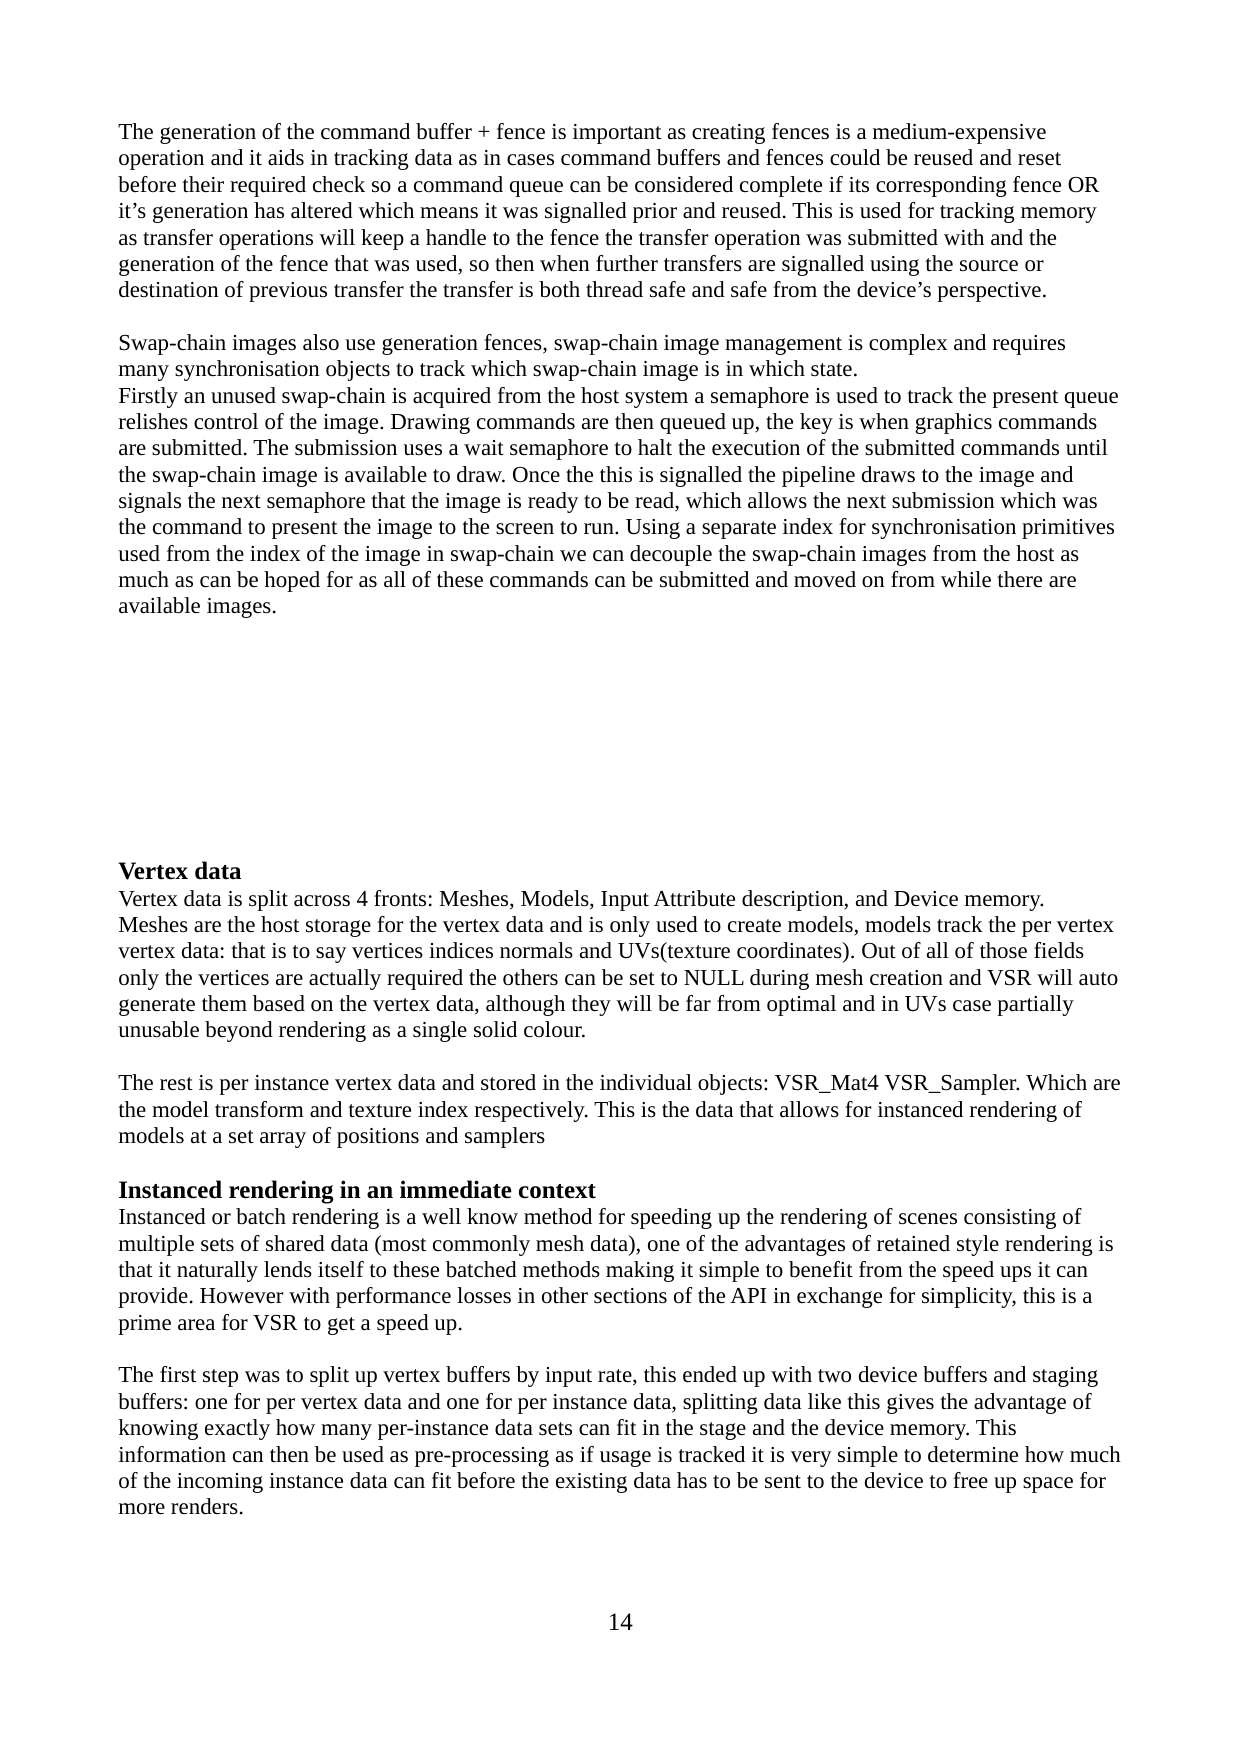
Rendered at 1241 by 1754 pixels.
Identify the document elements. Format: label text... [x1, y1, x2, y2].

text Vertex data [118, 856, 1122, 885]
text Instanced rendering in an immediate context [118, 1175, 1122, 1203]
text Firstly an unused swap-chain is acquired from the host system a semaphore is used to track the present queue relishes control of the image. Drawing commands are then queued up, the key is when graphics commands are submitted. The submission uses a wait semaphore to halt the execution of the submitted commands until the swap-chain image is available to draw. Once the this is signalled the pipeline draws to the image and signals the next semaphore that the image is ready to be read, which allows the next submission which was the command to present the image to the screen to run. Using a separate index for synchronisation primitives used from the index of the image in swap-chain we can decouple the swap-chain images from the host as much as can be hoped for as all of these commands can be submitted and moved on from while there are available images. [118, 382, 1122, 619]
text Meshes are the host storage for the vertex data and is only used to create models, models track the per vertex vertex data: that is to say vertices indices normals and UVs(texture coordinates). Out of all of those fields only the vertices are actually required the others can be set to NULL during mesh creation and VSR will auto generate them based on the vertex data, although they will be far from optimal and in UVs case partially unusable beyond rendering as a single solid colour. [118, 911, 1122, 1043]
text The generation of the command buffer + fence is important as creating fences is a medium-expensive operation and it aids in tracking data as in cases command buffers and fences could be reused and reset before their required check so a command queue can be considered complete if its corresponding fence OR it’s generation has altered which means it was signalled prior and reused. This is used for tracking memory as transfer operations will keep a handle to the fence the transfer operation was submitted with and the generation of the fence that was used, so then when further transfers are signalled using the source or destination of previous transfer the transfer is both thread safe and safe from the device’s perspective. [118, 118, 1122, 303]
text The rest is per instance vertex data and stored in the individual objects: VSR_Mat4 VSR_Sampler. Which are the model transform and texture index respectively. This is the data that allows for instanced rendering of models at a set array of positions and samplers [118, 1069, 1122, 1148]
text Vertex data is split across 4 fronts: Meshes, Models, Input Attribute description, and Device memory. [118, 885, 1122, 911]
text Instanced or batch rendering is a well know method for speeding up the rendering of scenes consisting of multiple sets of shared data (most commonly mesh data), one of the advantages of retained style rendering is that it naturally lends itself to these batched methods making it simple to benefit from the speed ups it can provide. However with performance losses in other sections of the API in exchange for simplicity, this is a prime area for VSR to get a speed up. [118, 1203, 1122, 1335]
text The first step was to split up vertex buffers by input rate, this ended up with two device buffers and staging buffers: one for per vertex data and one for per instance data, splitting data like this gives the advantage of knowing exactly how many per-instance data sets can fit in the stage and the device memory. This information can then be used as pre-processing as if usage is tracked it is very simple to determine how much of the incoming instance data can fit before the existing data has to be sent to the device to free up space for more renders. [118, 1362, 1122, 1520]
text Swap-chain images also use generation fences, swap-chain image management is complex and requires many synchronisation objects to track which swap-chain image is in which state. [118, 329, 1122, 382]
